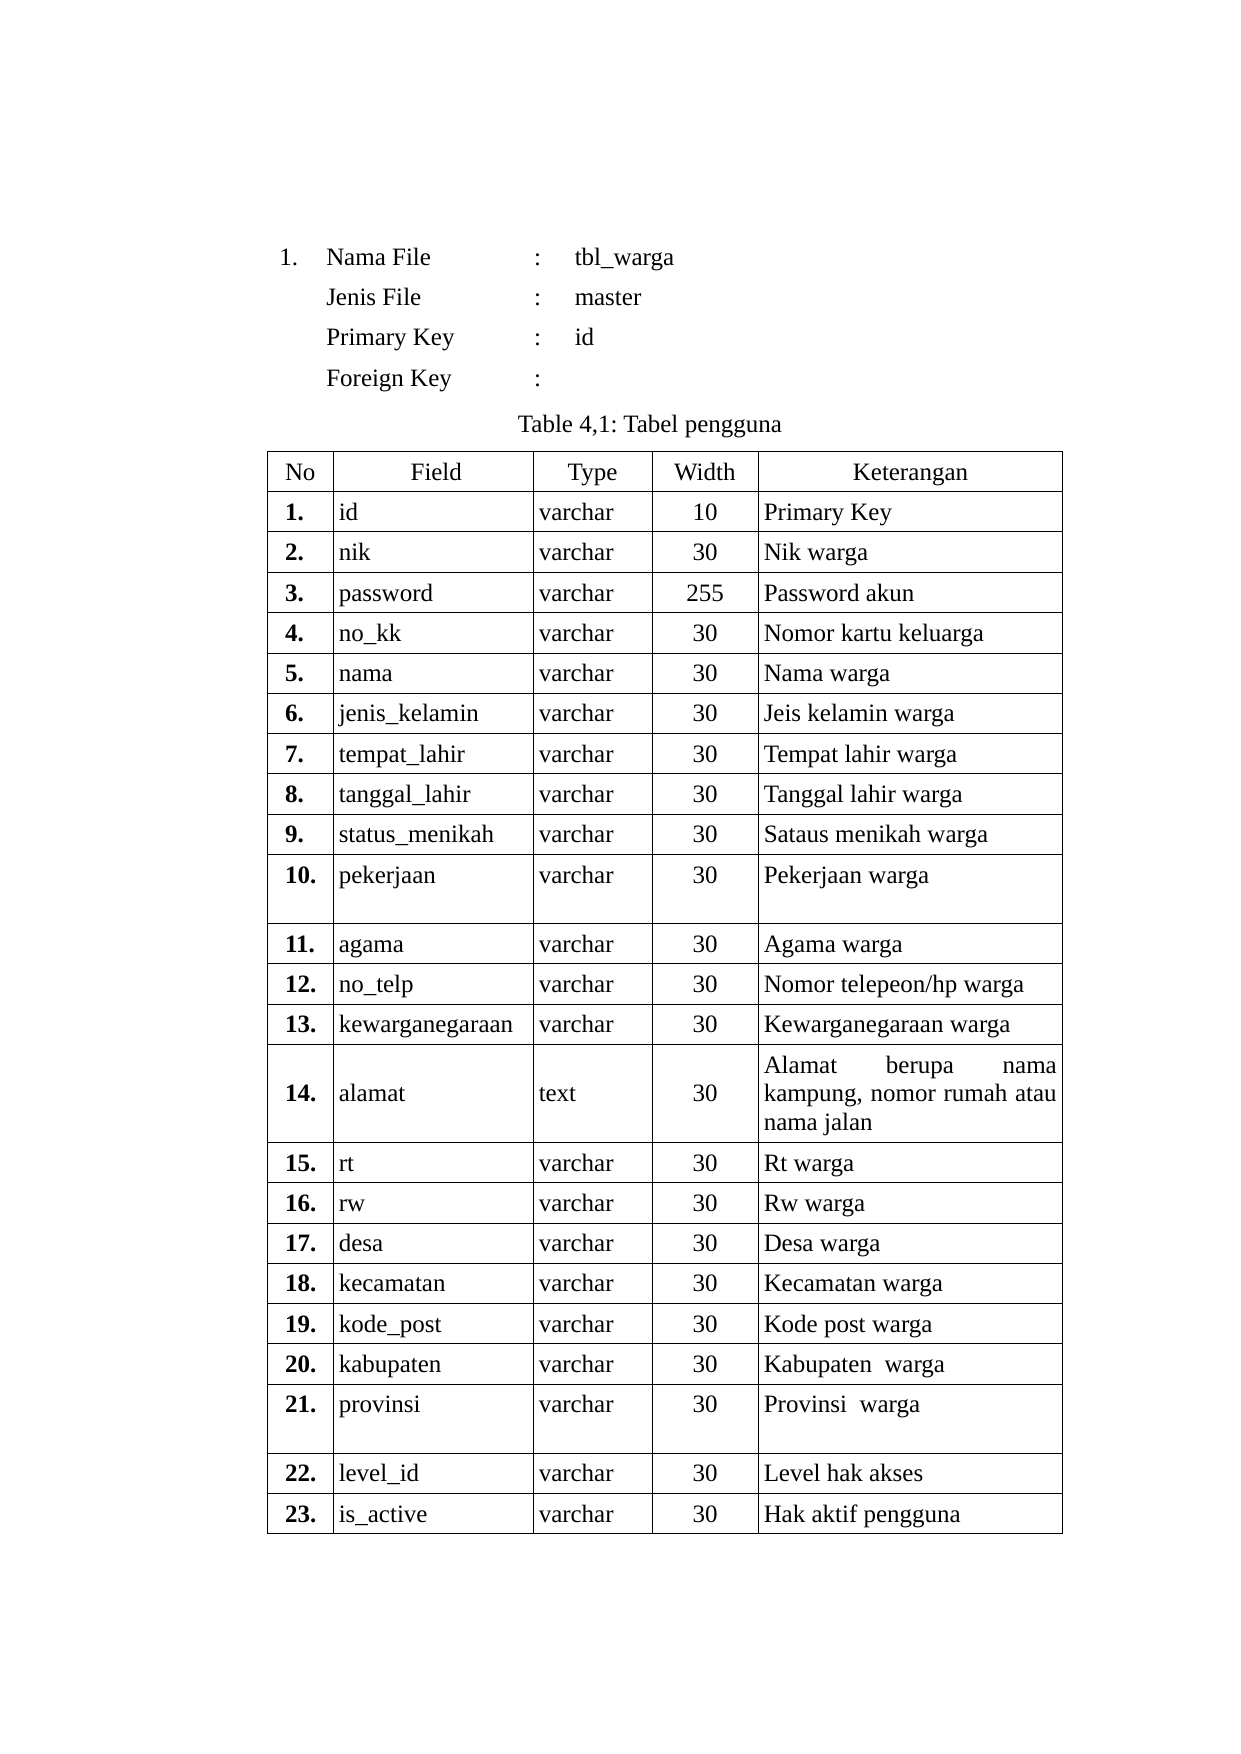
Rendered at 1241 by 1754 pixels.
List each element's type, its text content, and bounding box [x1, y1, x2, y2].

table_cell 30 [653, 1385, 758, 1453]
table_cell 30 [653, 1143, 758, 1182]
table_header Nama File [320, 236, 528, 276]
table_cell Rt warga [759, 1143, 1062, 1182]
table_cell [268, 1385, 333, 1453]
table_cell [268, 1344, 333, 1384]
table_header No [268, 452, 333, 491]
table_cell varchar [534, 774, 652, 814]
table_cell [569, 357, 1062, 397]
table_cell 30 [653, 654, 758, 693]
table_cell Provinsi warga [759, 1385, 1062, 1453]
table_cell nama [334, 654, 533, 693]
table_cell id [569, 317, 1062, 357]
table_cell Primary Key [759, 492, 1062, 531]
table_cell [268, 1264, 333, 1303]
table_header Field [334, 452, 533, 491]
table_cell Desa warga [759, 1224, 1062, 1263]
table_cell no_kk [334, 613, 533, 652]
table_cell : [528, 276, 569, 317]
table_cell [268, 1045, 333, 1142]
table_cell varchar [534, 1494, 652, 1533]
table_cell 30 [653, 1494, 758, 1533]
table_header tbl_warga [569, 236, 1062, 276]
table_cell varchar [534, 1344, 652, 1384]
table_cell 30 [653, 1304, 758, 1343]
table_cell nik [334, 532, 533, 572]
table_cell 30 [653, 1045, 758, 1142]
table_cell : [528, 317, 569, 357]
table_cell Rw warga [759, 1183, 1062, 1222]
table_cell kabupaten [334, 1344, 533, 1384]
table_cell 30 [653, 1344, 758, 1384]
table_cell rw [334, 1183, 533, 1222]
table_cell [274, 317, 320, 357]
table_cell 30 [653, 1454, 758, 1493]
table_cell status_menikah [334, 815, 533, 854]
table_cell Primary Key [320, 317, 528, 357]
table_cell rt [334, 1143, 533, 1182]
table_cell varchar [534, 613, 652, 652]
table_cell 255 [653, 573, 758, 612]
table_cell 30 [653, 613, 758, 652]
table_cell no_telp [334, 964, 533, 1004]
table_header Keterangan [759, 452, 1062, 491]
table_cell agama [334, 924, 533, 963]
table_cell [268, 694, 333, 733]
table_cell [268, 1304, 333, 1343]
table_cell [268, 734, 333, 773]
table_cell Nik warga [759, 532, 1062, 572]
table_cell Kode post warga [759, 1304, 1062, 1343]
table_cell varchar [534, 1005, 652, 1044]
table_cell Alamat berupa nama kampung, nomor rumah atau nama jalan [759, 1045, 1062, 1142]
table_cell [268, 1494, 333, 1533]
table_cell jenis_kelamin [334, 694, 533, 733]
table_cell [268, 573, 333, 612]
table_cell [274, 357, 320, 397]
table_cell 30 [653, 774, 758, 814]
table_cell [268, 774, 333, 814]
table_cell Nomor telepeon/hp warga [759, 964, 1062, 1004]
table_cell [268, 492, 333, 531]
table_cell Agama warga [759, 924, 1062, 963]
table_cell varchar [534, 1183, 652, 1222]
table_cell varchar [534, 492, 652, 531]
table_cell 30 [653, 1264, 758, 1303]
table_cell [268, 1224, 333, 1263]
table_cell Foreign Key [320, 357, 528, 397]
table_cell [268, 1454, 333, 1493]
table_header Type [534, 452, 652, 491]
table_cell varchar [534, 1264, 652, 1303]
table_cell varchar [534, 1304, 652, 1343]
table_cell varchar [534, 654, 652, 693]
table_cell 30 [653, 924, 758, 963]
table_cell varchar [534, 734, 652, 773]
table_cell Nama warga [759, 654, 1062, 693]
table_cell pekerjaan [334, 855, 533, 923]
table_header : [528, 236, 569, 276]
table_cell varchar [534, 964, 652, 1004]
table_cell [274, 276, 320, 317]
table_cell [268, 964, 333, 1004]
table_cell Tanggal lahir warga [759, 774, 1062, 814]
table_cell [268, 855, 333, 923]
table_header 1. [274, 236, 320, 276]
table_header Width [653, 452, 758, 491]
table_cell Nomor kartu keluarga [759, 613, 1062, 652]
text Table 4,1: Tabel pengguna [236, 409, 1063, 438]
table_cell varchar [534, 1454, 652, 1493]
table_cell Hak aktif pengguna [759, 1494, 1062, 1533]
table_cell varchar [534, 1143, 652, 1182]
table_cell 30 [653, 734, 758, 773]
table_cell master [569, 276, 1062, 317]
table_cell password [334, 573, 533, 612]
table_cell Pekerjaan warga [759, 855, 1062, 923]
table_cell 30 [653, 815, 758, 854]
table_cell 10 [653, 492, 758, 531]
table_cell desa [334, 1224, 533, 1263]
table_cell is_active [334, 1494, 533, 1533]
table_cell 30 [653, 964, 758, 1004]
table_cell 30 [653, 1224, 758, 1263]
table_cell : [528, 357, 569, 397]
table_cell varchar [534, 924, 652, 963]
table_cell varchar [534, 694, 652, 733]
table_cell Kabupaten warga [759, 1344, 1062, 1384]
table_cell varchar [534, 815, 652, 854]
table_cell alamat [334, 1045, 533, 1142]
table_cell 30 [653, 532, 758, 572]
table_cell Sataus menikah warga [759, 815, 1062, 854]
table_cell Kecamatan warga [759, 1264, 1062, 1303]
table_cell tanggal_lahir [334, 774, 533, 814]
table_cell Password akun [759, 573, 1062, 612]
table_cell kode_post [334, 1304, 533, 1343]
table_cell kewarganegaraan [334, 1005, 533, 1044]
table_cell varchar [534, 1385, 652, 1453]
table_cell varchar [534, 855, 652, 923]
table_cell [268, 613, 333, 652]
table_cell text [534, 1045, 652, 1142]
table_cell varchar [534, 1224, 652, 1263]
table_cell Level hak akses [759, 1454, 1062, 1493]
table_cell tempat_lahir [334, 734, 533, 773]
table_cell id [334, 492, 533, 531]
table_cell [268, 532, 333, 572]
table_cell 30 [653, 1005, 758, 1044]
table_cell Kewarganegaraan warga [759, 1005, 1062, 1044]
table_cell 30 [653, 1183, 758, 1222]
table_cell 30 [653, 694, 758, 733]
table_cell [268, 654, 333, 693]
table_cell level_id [334, 1454, 533, 1493]
table_cell [268, 1005, 333, 1044]
table_cell Tempat lahir warga [759, 734, 1062, 773]
table_cell [268, 1143, 333, 1182]
table_cell provinsi [334, 1385, 533, 1453]
table_cell varchar [534, 532, 652, 572]
table_cell Jeis kelamin warga [759, 694, 1062, 733]
table_cell [268, 815, 333, 854]
table_cell 30 [653, 855, 758, 923]
table_cell kecamatan [334, 1264, 533, 1303]
table_cell [268, 924, 333, 963]
table_cell Jenis File [320, 276, 528, 317]
table_cell [268, 1183, 333, 1222]
table_cell varchar [534, 573, 652, 612]
